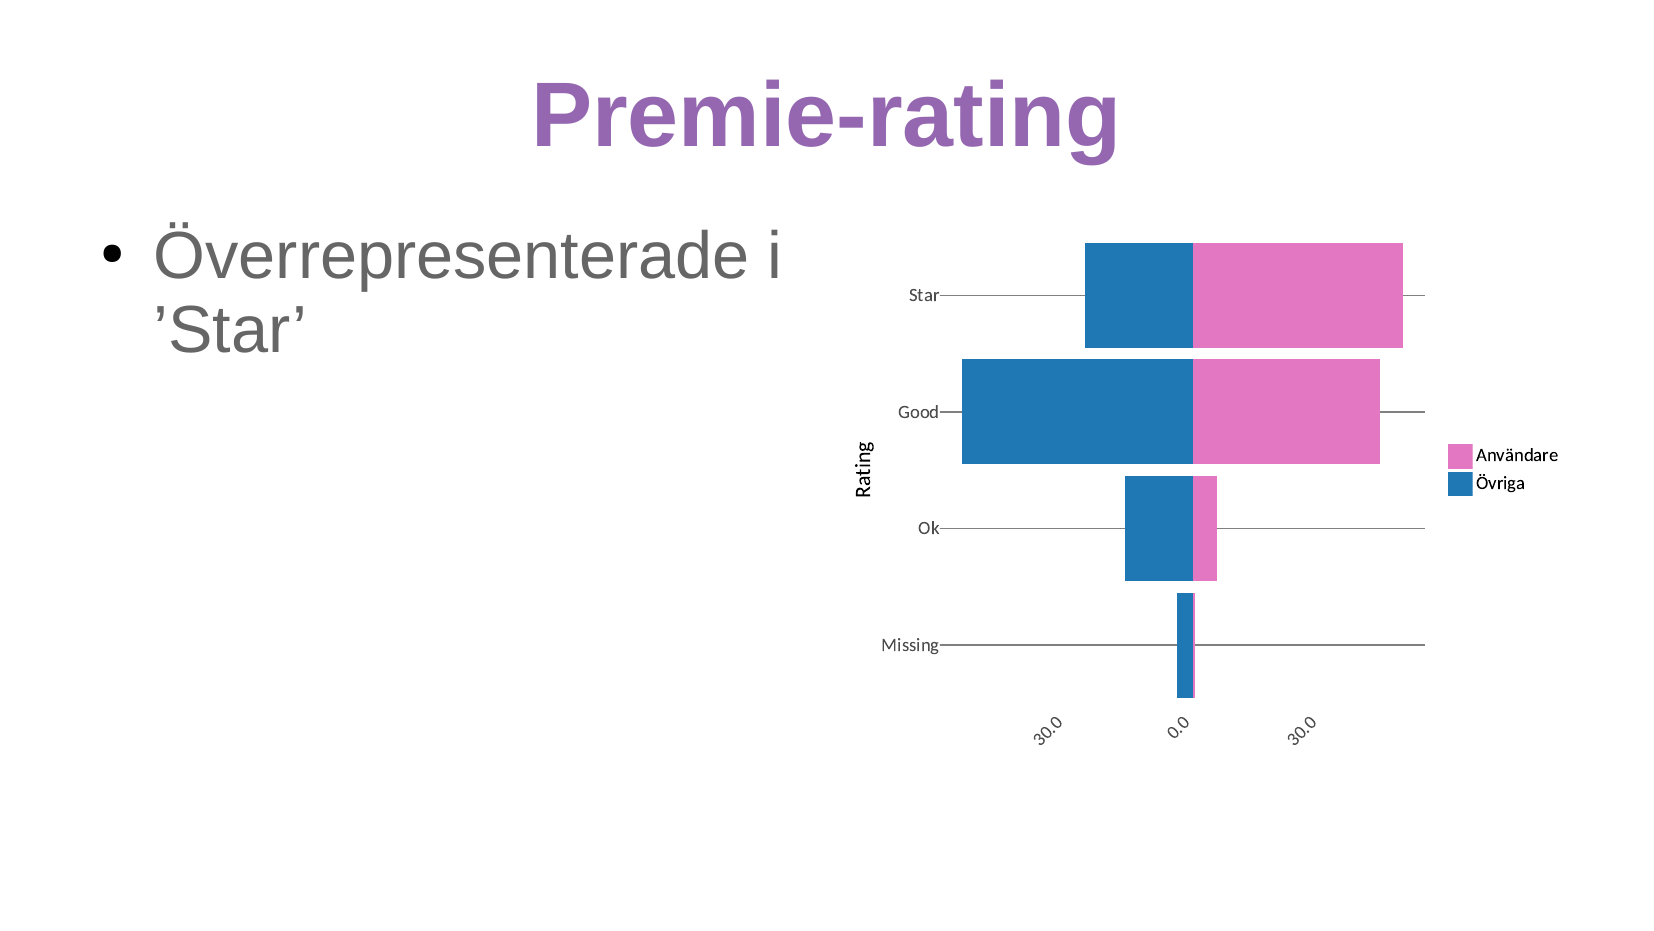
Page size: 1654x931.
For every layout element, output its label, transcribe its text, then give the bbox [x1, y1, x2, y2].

title Premie-rating [82, 37, 1571, 193]
picture [848, 217, 1568, 758]
list Överrepresenterade i ’Star’ [82, 217, 809, 758]
